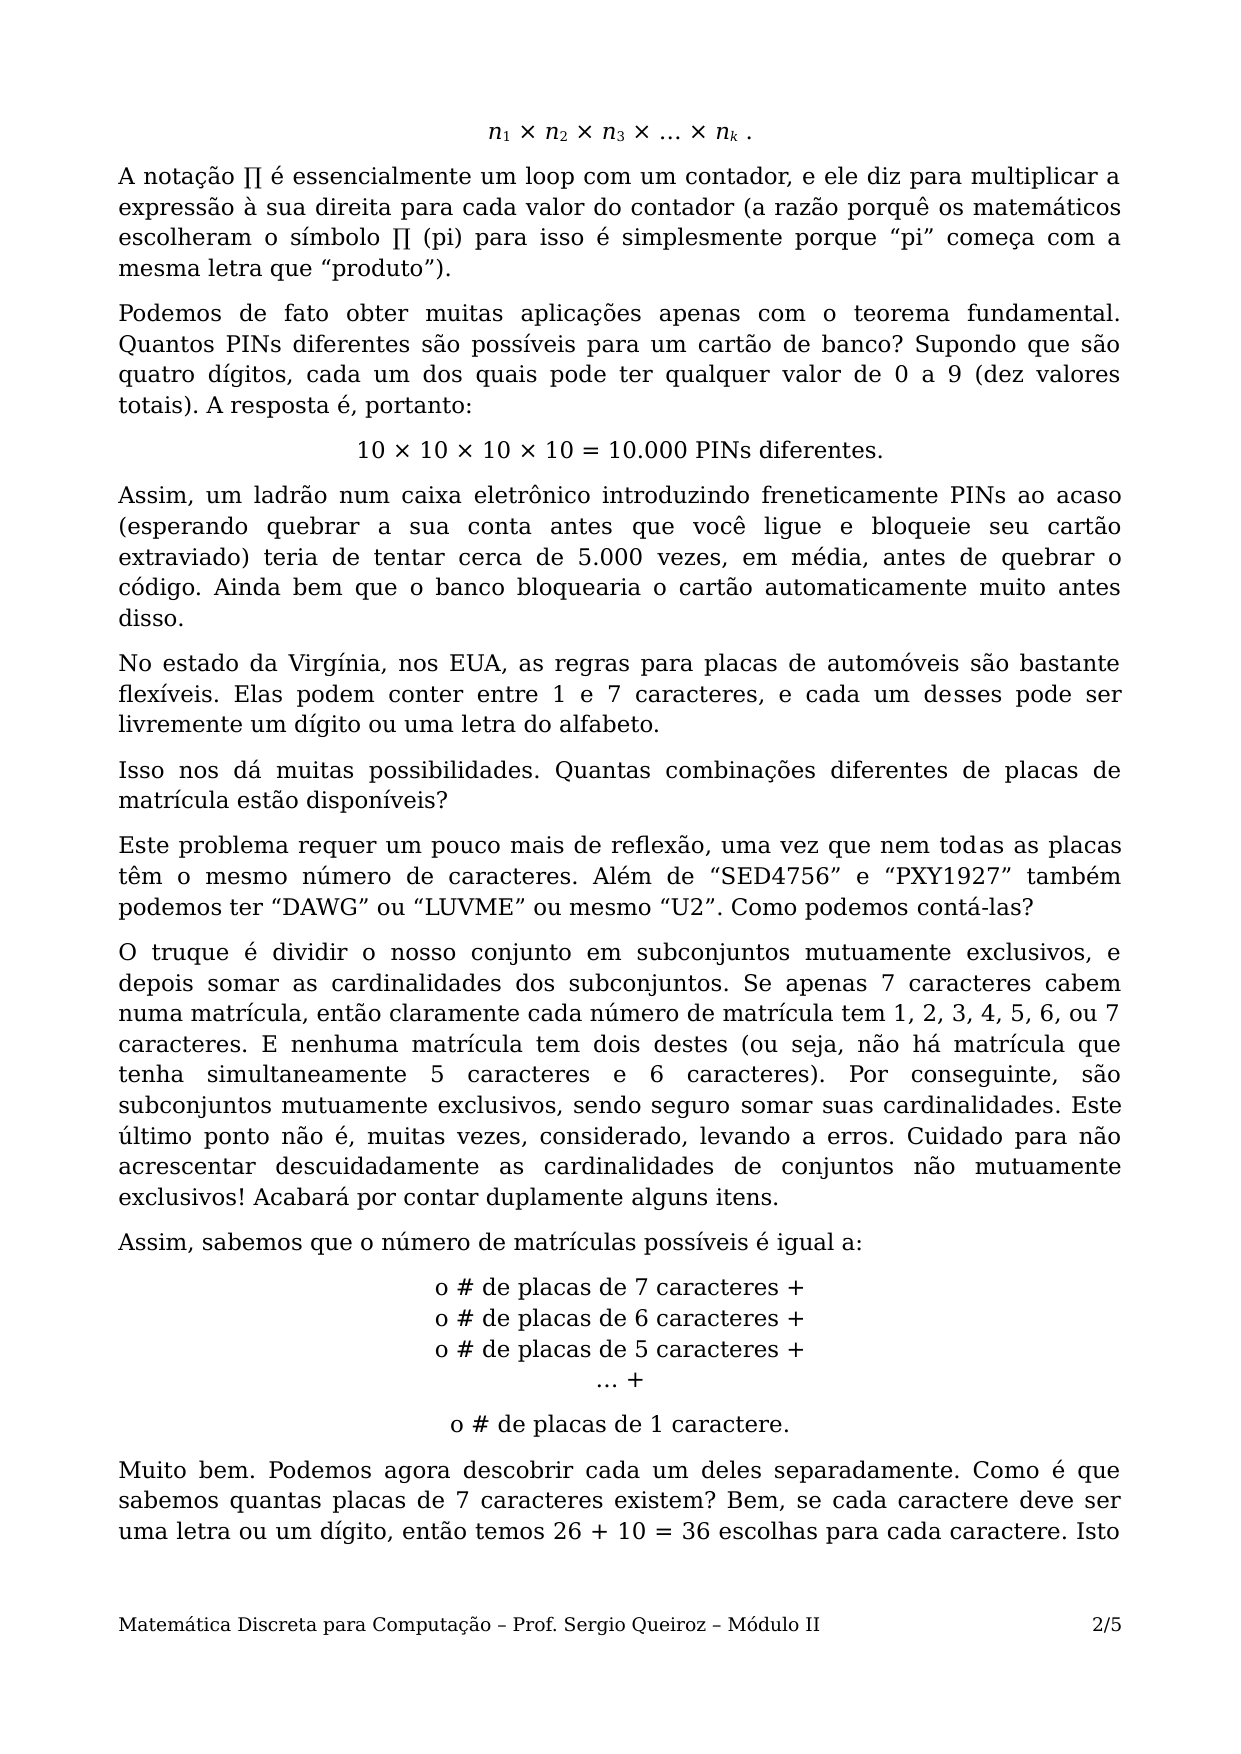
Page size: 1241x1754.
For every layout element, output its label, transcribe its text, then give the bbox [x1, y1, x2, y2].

text Assim, um ladrão num caixa eletrônico introduzindo freneticamente PINs ao acaso (esperando quebrar a sua conta antes que você ligue e bloqueie seu cartão extraviado) teria de tentar cerca de 5.000 vezes, em média, antes de quebrar o código. Ainda bem que o banco bloquearia o cartão automaticamente muito antes disso. [118, 483, 1122, 632]
text O truque é dividir o nosso conjunto em subconjuntos mutuamente exclusivos, e depois somar as cardinalidades dos subconjuntos. Se apenas 7 caracteres cabem numa matrícula, então claramente cada número de matrícula tem 1, 2, 3, 4, 5, 6, ou 7 caracteres. E nenhuma matrícula tem dois destes (ou seja, não há matrícula que tenha simultaneamente 5 caracteres e 6 caracteres). Por conseguinte, são subconjuntos mutuamente exclusivos, sendo seguro somar suas cardinalidades. Este último ponto não é, muitas vezes, considerado, levando a erros. Cuidado para não acrescentar descuidadamente as cardinalidades de conjuntos não mutuamente exclusivos! Acabará por contar duplamente alguns itens. [118, 939, 1122, 1211]
text Assim, sabemos que o número de matrículas possíveis é igual a: [118, 1229, 1122, 1256]
text Este problema requer um pouco mais de reflexão, uma vez que nem todas as placas têm o mesmo número de caracteres. Além de “SED4756” e “PXY1927” também podemos ter “DAWG” ou “LUVME” ou mesmo “U2”. Como podemos contá-las? [118, 833, 1122, 921]
text No estado da Virgínia, nos EUA, as regras para placas de automóveis são bastante flexíveis. Elas podem conter entre 1 e 7 caracteres, e cada um desses pode ser livremente um dígito ou uma letra do alfabeto. [118, 650, 1122, 738]
text Podemos de fato obter muitas aplicações apenas com o teorema fundamental. Quantos PINs diferentes são possíveis para um cartão de banco? Supondo que são quatro dígitos, cada um dos quais pode ter qualquer valor de 0 a 9 (dez valores totais). A resposta é, portanto: [118, 300, 1122, 419]
text n1 × n2 × n3 × … × nk . [118, 118, 1122, 145]
text Isso nos dá muitas possibilidades. Quantas combinações diferentes de placas de matrícula estão disponíveis? [118, 757, 1122, 814]
text 10 × 10 × 10 × 10 = 10.000 PINs diferentes. [118, 437, 1122, 464]
text Muito bem. Podemos agora descobrir cada um deles separadamente. Como é que sabemos quantas placas de 7 caracteres existem? Bem, se cada caractere deve ser uma letra ou um dígito, então temos 26 + 10 = 36 escolhas para cada caractere. Isto [118, 1457, 1122, 1545]
text o # de placas de 7 caracteres + o # de placas de 6 caracteres + o # de placas de 5 caracteres + … + [118, 1274, 1122, 1393]
text A notação ∏ é essencialmente um loop com um contador, e ele diz para multiplicar a expressão à sua direita para cada valor do contador (a razão porquê os matemáticos escolheram o símbolo ∏ (pi) para isso é simplesmente porque “pi” começa com a mesma letra que “produto”). [118, 163, 1122, 282]
text o # de placas de 1 caractere. [118, 1412, 1122, 1438]
